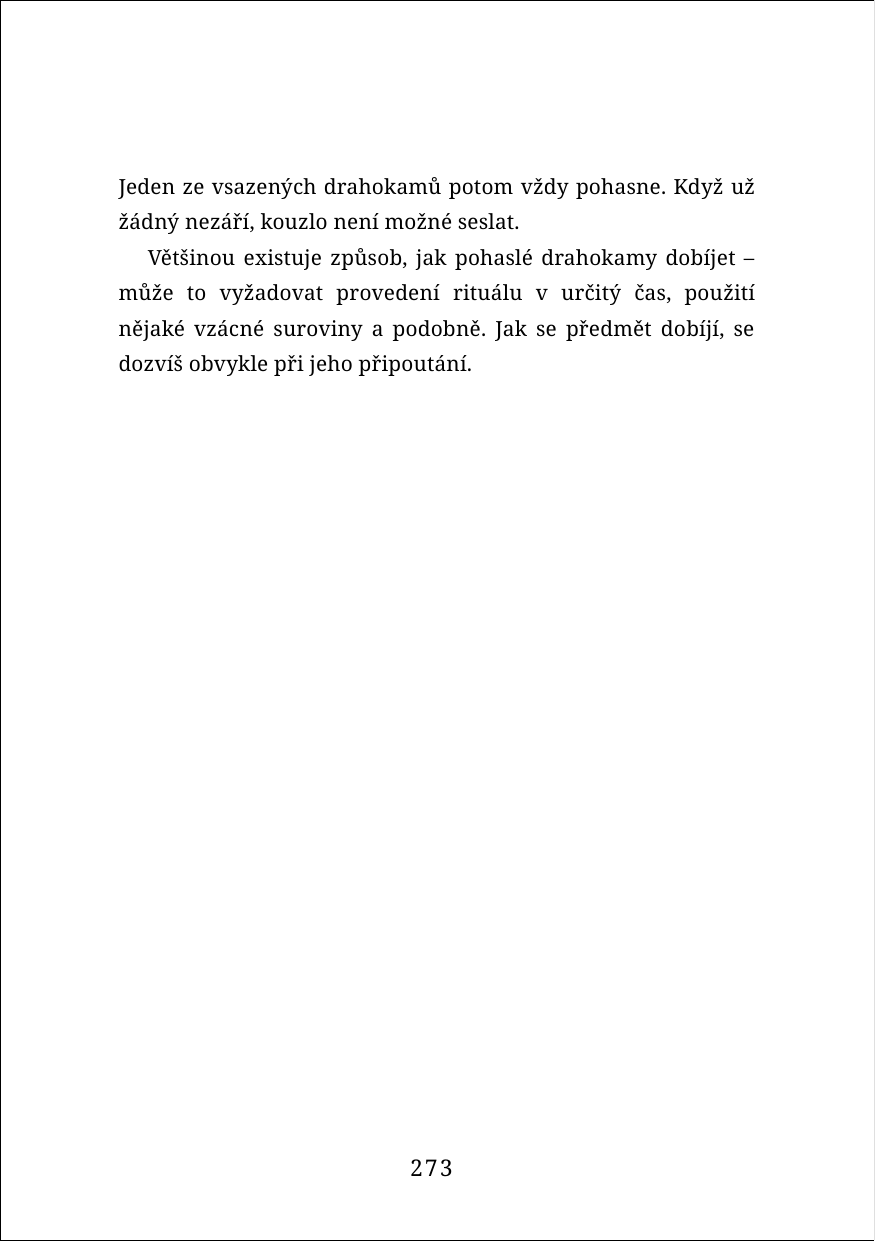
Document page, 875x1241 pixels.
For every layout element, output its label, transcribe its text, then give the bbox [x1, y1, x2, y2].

text Jeden ze vsazených drahokamů potom vždy pohasne. Když už žádný nezáří, kouzlo není možné seslat. Většinou existuje způsob, jak pohaslé drahokamy dobíjet – může to vyžadovat provedení rituálu v určitý čas, použití nějaké vzácné suroviny a podobně. Jak se předmět dobíjí, se dozvíš obvykle při jeho připoutání. [118, 172, 756, 378]
